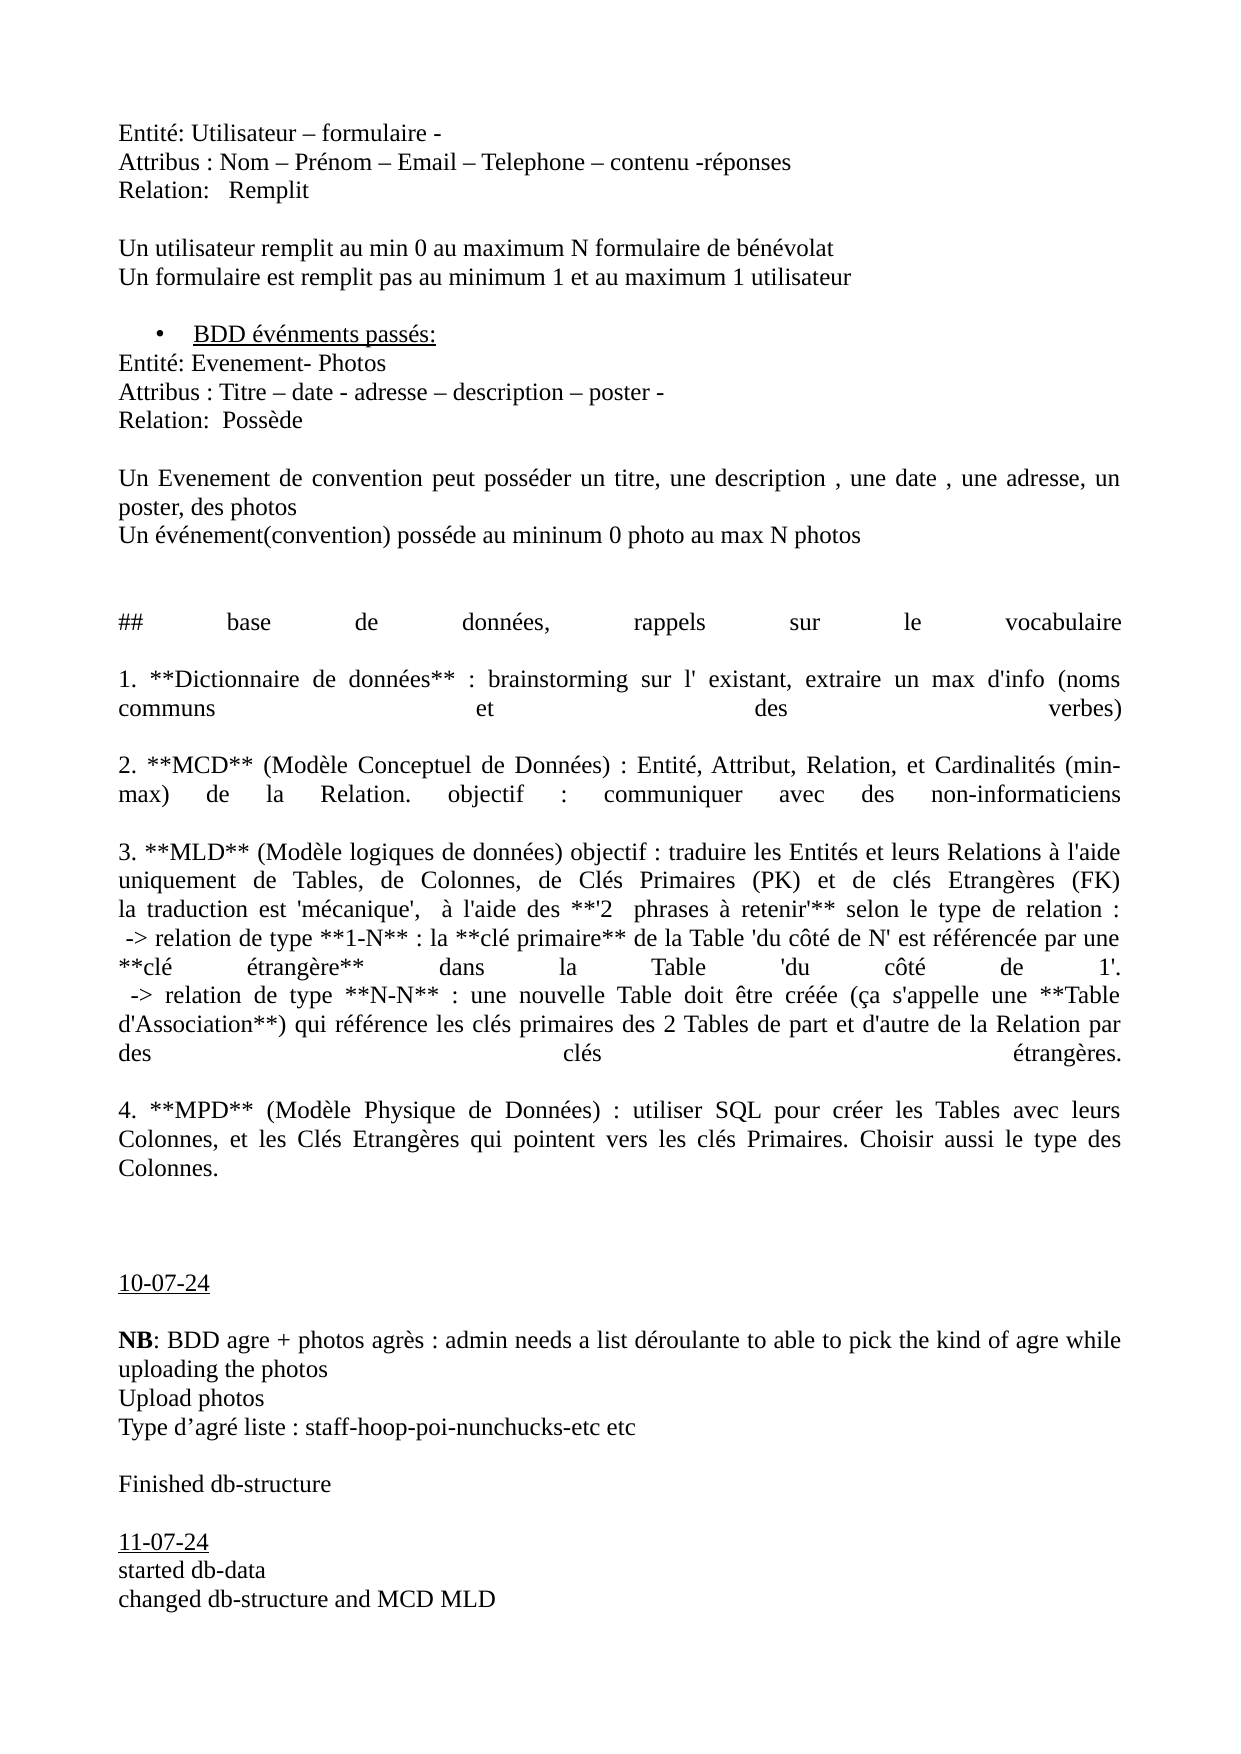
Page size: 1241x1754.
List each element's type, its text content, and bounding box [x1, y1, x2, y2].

text NB: BDD agre + photos agrès : admin needs a list déroulante to able to pick the kind of agre while uploading the photos [118, 1326, 1122, 1383]
text Finished db-structure [118, 1469, 1122, 1498]
text Relation: Remplit [118, 176, 1122, 204]
text ## base de données, rappels sur le vocabulaire 1. **Dictionnaire de données** : brainstorming sur l' existant, extraire un max d'info (noms communs et des verbes) 2. **MCD** (Modèle Conceptuel de Données) : Entité, Attribut, Relation, et Cardinalités (min-max) de la Relation. objectif : communiquer avec des non-informaticiens 3. **MLD** (Modèle logiques de données) objectif : traduire les Entités et leurs Relations à l'aide uniquement de Tables, de Colonnes, de Clés Primaires (PK) et de clés Etrangères (FK) la traduction est 'mécanique', à l'aide des **'2 phrases à retenir'** selon le type de relation : -> relation de type **1-N** : la **clé primaire** de la Table 'du côté de N' est référencée par une **clé étrangère** dans la Table 'du côté de 1'. -> relation de type **N-N** : une nouvelle Table doit être créée (ça s'appelle une **Table d'Association**) qui référence les clés primaires des 2 Tables de part et d'autre de la Relation par des clés étrangères. 4. **MPD** (Modèle Physique de Données) : utiliser SQL pour créer les Tables avec leurs Colonnes, et les Clés Etrangères qui pointent vers les clés Primaires. Choisir aussi le type des Colonnes. [118, 607, 1122, 1211]
text Un événement(convention) posséde au mininum 0 photo au max N photos [118, 521, 1122, 549]
text Entité: Evenement- Photos [118, 348, 1122, 377]
text Relation: Possède [118, 406, 1122, 434]
text changed db-structure and MCD MLD [118, 1584, 1122, 1613]
text Upload photos [118, 1383, 1122, 1412]
text Entité: Utilisateur – formulaire - [118, 118, 1122, 147]
text Un Evenement de convention peut posséder un titre, une description , une date , une adresse, un poster, des photos [118, 463, 1122, 521]
text Un formulaire est remplit pas au minimum 1 et au maximum 1 utilisateur [118, 262, 1122, 291]
text 11-07-24 [118, 1527, 1122, 1556]
text Un utilisateur remplit au min 0 au maximum N formulaire de bénévolat [118, 233, 1122, 262]
text 10-07-24 [118, 1268, 1122, 1297]
text Type d’agré liste : staff-hoop-poi-nunchucks-etc etc [118, 1412, 1122, 1441]
text Attribus : Nom – Prénom – Email – Telephone – contenu -réponses [118, 147, 1122, 176]
text Attribus : Titre – date - adresse – description – poster - [118, 377, 1122, 406]
list BDD événments passés: [156, 319, 1122, 348]
text started db-data [118, 1556, 1122, 1584]
